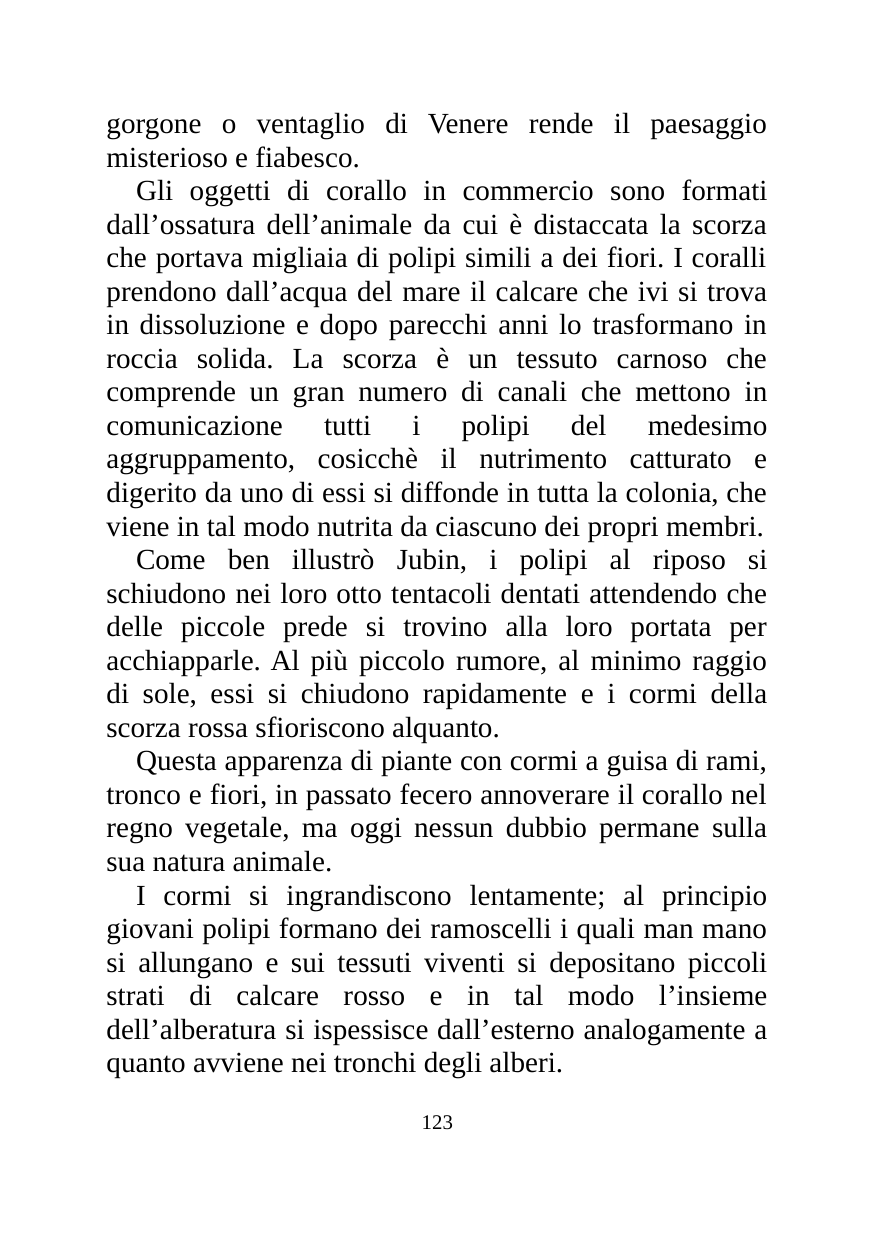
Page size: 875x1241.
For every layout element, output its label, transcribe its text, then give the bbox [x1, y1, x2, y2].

text I cormi si ingrandiscono lentamente; al principio giovani polipi formano dei ramoscelli i quali man mano si allungano e sui tessuti viventi si depositano piccoli strati di calcare rosso e in tal modo l’insieme dell’alberatura si ispessisce dall’esterno analogamente a quanto avviene nei tronchi degli alberi. [106, 878, 768, 1079]
text gorgone o ventaglio di Venere rende il paesaggio misterioso e fiabesco. [106, 106, 768, 173]
text Come ben illustrò Jubin, i polipi al riposo si schiudono nei loro otto tentacoli dentati attendendo che delle piccole prede si trovino alla loro portata per acchiapparle. Al più piccolo rumore, al minimo raggio di sole, essi si chiudono rapidamente e i cormi della scorza rossa sfioriscono alquanto. [106, 542, 768, 743]
text Questa apparenza di piante con cormi a guisa di rami, tronco e fiori, in passato fecero annoverare il corallo nel regno vegetale, ma oggi nessun dubbio permane sulla sua natura animale. [106, 743, 768, 878]
text Gli oggetti di corallo in commercio sono formati dall’ossatura dell’animale da cui è distaccata la scorza che portava migliaia di polipi simili a dei fiori. I coralli prendono dall’acqua del mare il calcare che ivi si trova in dissoluzione e dopo parecchi anni lo trasformano in roccia solida. La scorza è un tessuto carnoso che comprende un gran numero di canali che mettono in comunicazione tutti i polipi del medesimo aggruppamento, cosicchè il nutrimento catturato e digerito da uno di essi si diffonde in tutta la colonia, che viene in tal modo nutrita da ciascuno dei propri membri. [106, 173, 768, 542]
